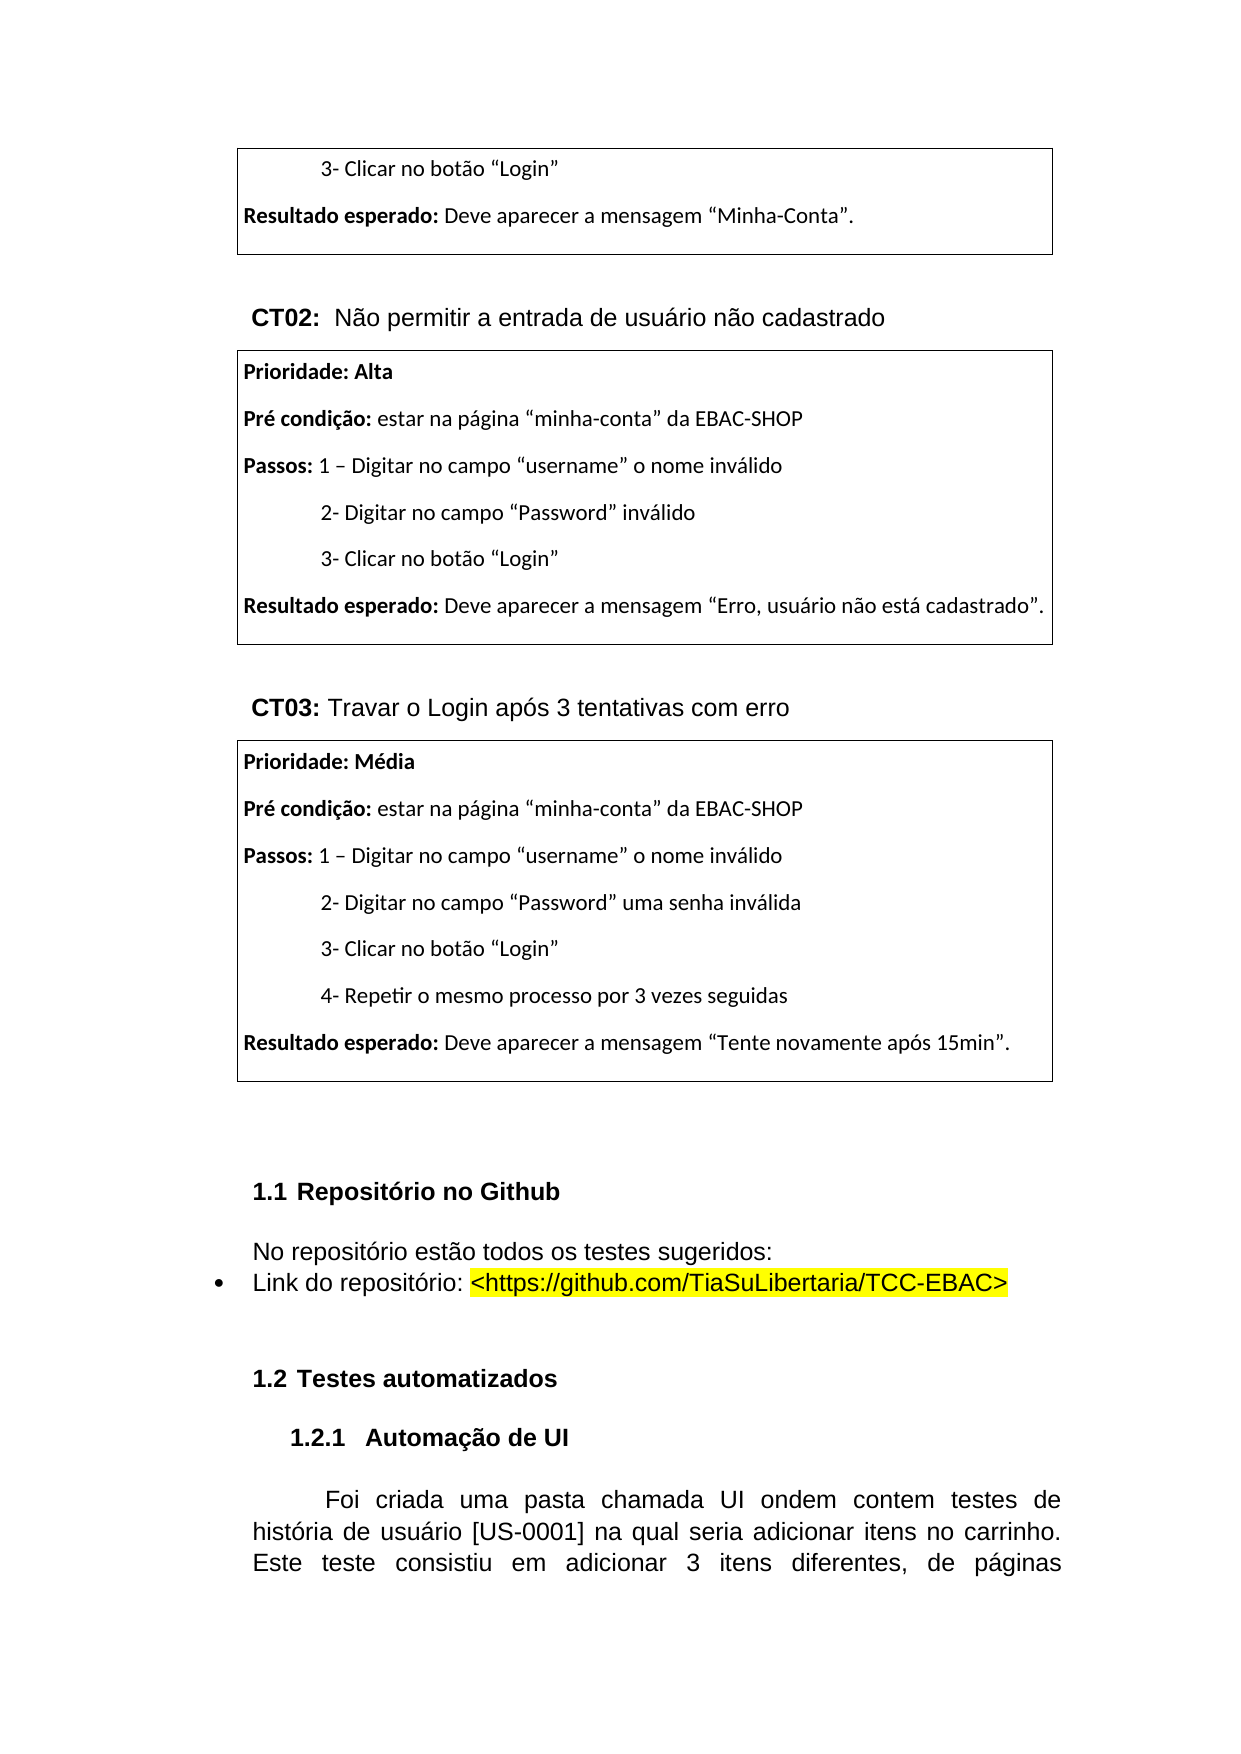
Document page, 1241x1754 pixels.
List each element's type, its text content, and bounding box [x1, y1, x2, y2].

text CT03: Travar o Login após 3 tentativas com erro [251, 693, 1063, 721]
subtitle Repositório no Github [252, 1177, 1063, 1206]
list Foi criada uma pasta chamada UI ondem contem testes de história de usuário [US-0001] na qual seria adicionar itens no carrinho. Este teste consistiu em adicionar 3 itens diferentes, de páginas [252, 1485, 1063, 1576]
table_header Prioridade: Média Pré condição: estar na página “minha-conta” da EBAC-SHOP Passos: 1 – Digitar no campo “username” o nome inválido 2- Digitar no campo “Password” uma senha inválida 3- Clicar no botão “Login” 4- Repetir o mesmo processo por 3 vezes seguidas Resultado esperado: Deve aparecer a mensagem “Tente novamente após 15min”. [238, 741, 1052, 1081]
table_header 3- Clicar no botão “Login” Resultado esperado: Deve aparecer a mensagem “Minha-Conta”. [238, 149, 1052, 254]
list Automação de UI [290, 1423, 1063, 1452]
subtitle Testes automatizados [252, 1363, 1063, 1392]
list No repositório estão todos os testes sugeridos: [215, 1237, 1063, 1266]
table_header Prioridade: Alta Pré condição: estar na página “minha-conta” da EBAC-SHOP Passos: 1 – Digitar no campo “username” o nome inválido 2- Digitar no campo “Password” inválido 3- Clicar no botão “Login” Resultado esperado: Deve aparecer a mensagem “Erro, usuário não está cadastrado”. [238, 351, 1052, 644]
list Link do repositório: <https://github.com/TiaSuLibertaria/TCC-EBAC> [215, 1268, 1063, 1297]
text CT02: Não permitir a entrada de usuário não cadastrado [251, 302, 1063, 331]
